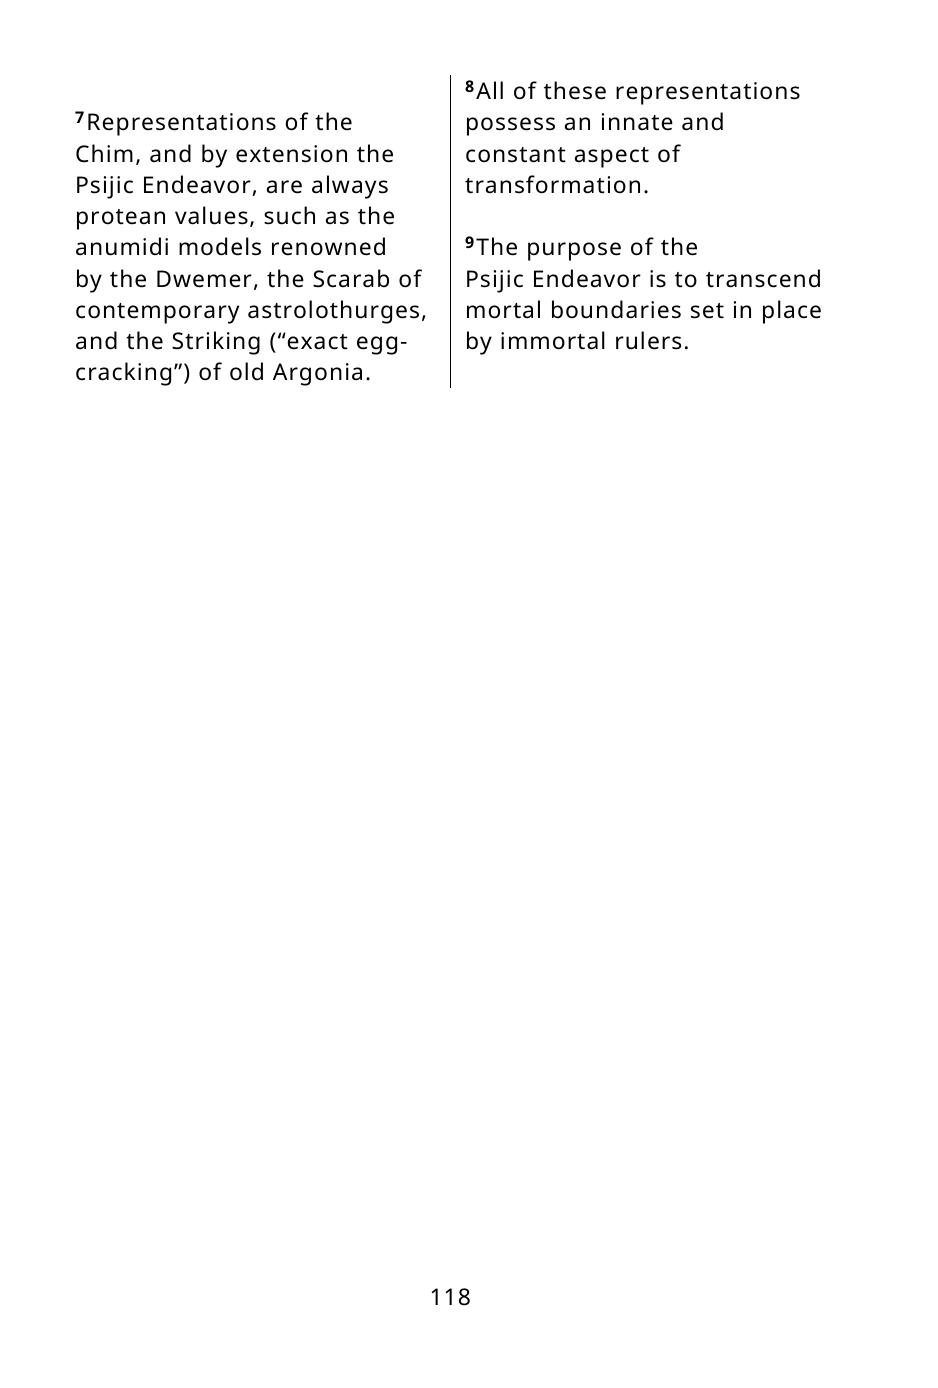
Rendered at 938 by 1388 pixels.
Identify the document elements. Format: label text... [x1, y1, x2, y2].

text 8All of these representations possess an innate and constant aspect of transformation. [465, 75, 825, 200]
text 7Representations of the Chim, and by extension the Psijic Endeavor, are always protean values, such as the anumidi models renowned by the Dwemer, the Scarab of contemporary astrolothurges, and the Striking (“exact egg-cracking”) of old Argonia. [75, 106, 435, 387]
text 9The purpose of the Psijic Endeavor is to transcend mortal boundaries set in place by immortal rulers. [465, 231, 825, 356]
